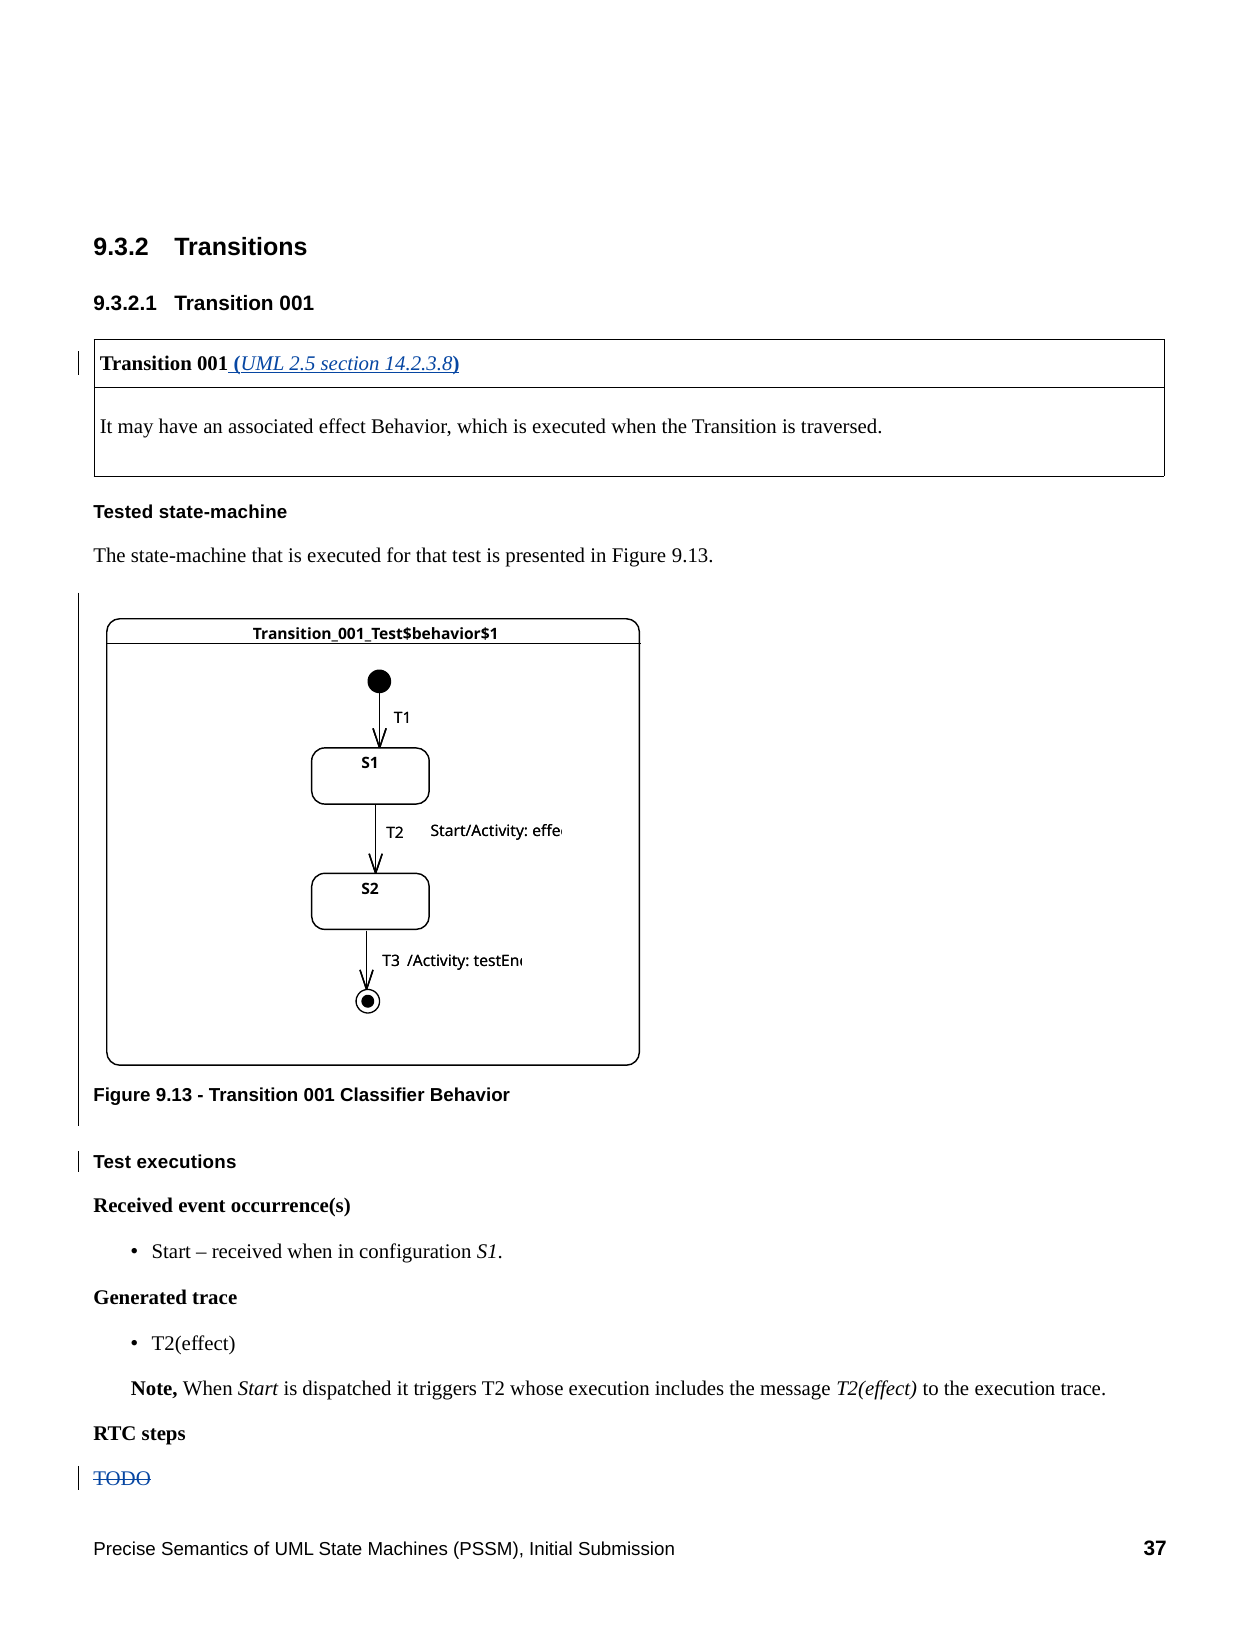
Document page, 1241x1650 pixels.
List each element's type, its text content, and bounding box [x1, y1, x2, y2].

subtitle Tested state-machine [93, 501, 1164, 522]
text Received event occurrence(s) [93, 1193, 1164, 1217]
text Generated trace [93, 1284, 1164, 1309]
text Note, When Start is dispatched it triggers T2 whose execution includes the message T2(effect) to the execution trace. [131, 1376, 1164, 1400]
list T2(effect) [131, 1330, 1164, 1355]
list Start – received when in configuration S1. [131, 1238, 1164, 1263]
text RTC steps [93, 1421, 1164, 1445]
subtitle Test executions [93, 1151, 1164, 1172]
table_header Transition 001 (UML 2.5 section 14.2.3.8) [95, 340, 1164, 387]
text The state-machine that is executed for that test is presented in Figure 9.13. [93, 543, 1164, 567]
subtitle Transitions [93, 231, 1164, 260]
subtitle Transition 001 [93, 289, 1164, 314]
text Figure 9.13 - Transition 001 Classifier Behavior [93, 605, 654, 1105]
table_cell It may have an associated effect Behavior, which is executed when the Transition is traversed. [95, 388, 1164, 476]
